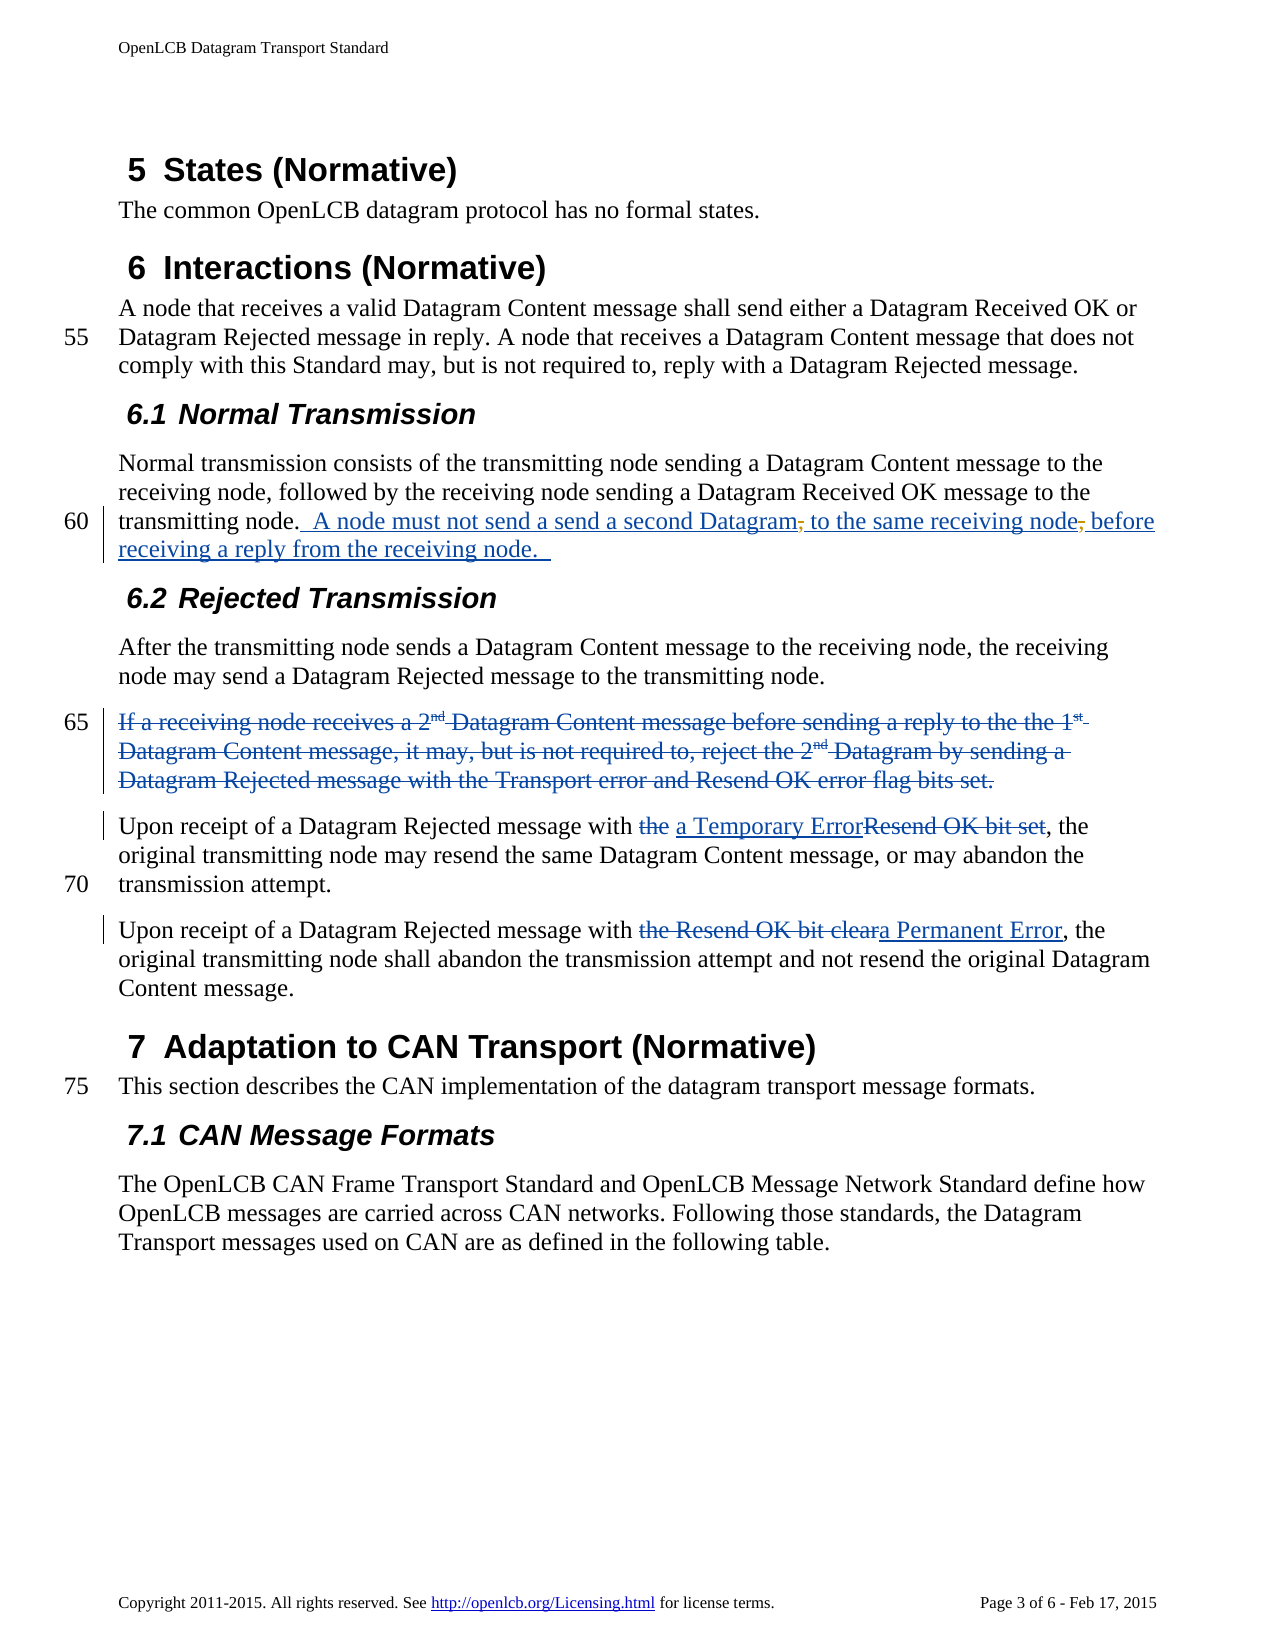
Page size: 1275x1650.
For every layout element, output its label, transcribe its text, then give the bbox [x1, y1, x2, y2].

text After the transmitting node sends a Datagram Content message to the receiving node, the receiving node may send a Datagram Rejected message to the transmitting node. [118, 632, 1157, 690]
text The common OpenLCB datagram protocol has no formal states. [118, 195, 1157, 223]
subtitle Interactions (Normative) [118, 248, 1157, 287]
subtitle Normal Transmission [118, 397, 1157, 431]
text Upon receipt of a Datagram Rejected message with a Temporary Error, the original transmitting node may resend the same Datagram Content message, or may abandon the transmission attempt. [118, 811, 1157, 898]
text Upon receipt of a Datagram Rejected message with a Permanent Error, the original transmitting node shall abandon the transmission attempt and not resend the original Datagram Content message. [118, 915, 1157, 1002]
text This section describes the CAN implementation of the datagram transport message formats. [118, 1071, 1157, 1100]
subtitle States (Normative) [118, 150, 1157, 188]
subtitle Adaptation to CAN Transport (Normative) [118, 1027, 1157, 1065]
text Normal transmission consists of the transmitting node sending a Datagram Content message to the receiving node, followed by the receiving node sending a Datagram Received OK message to the transmitting node. A node must not send a send a second Datagram to the same receiving node before receiving a reply from the receiving node. [118, 448, 1157, 563]
text The OpenLCB CAN Frame Transport Standard and OpenLCB Message Network Standard define how OpenLCB messages are carried across CAN networks. Following those standards, the Datagram Transport messages used on CAN are as defined in the following table. [118, 1169, 1157, 1255]
subtitle CAN Message Formats [118, 1118, 1157, 1151]
subtitle Rejected Transmission [118, 581, 1157, 614]
text A node that receives a valid Datagram Content message shall send either a Datagram Received OK or Datagram Rejected message in reply. A node that receives a Datagram Content message that does not comply with this Standard may, but is not required to, reply with a Datagram Rejected message. [118, 293, 1157, 379]
